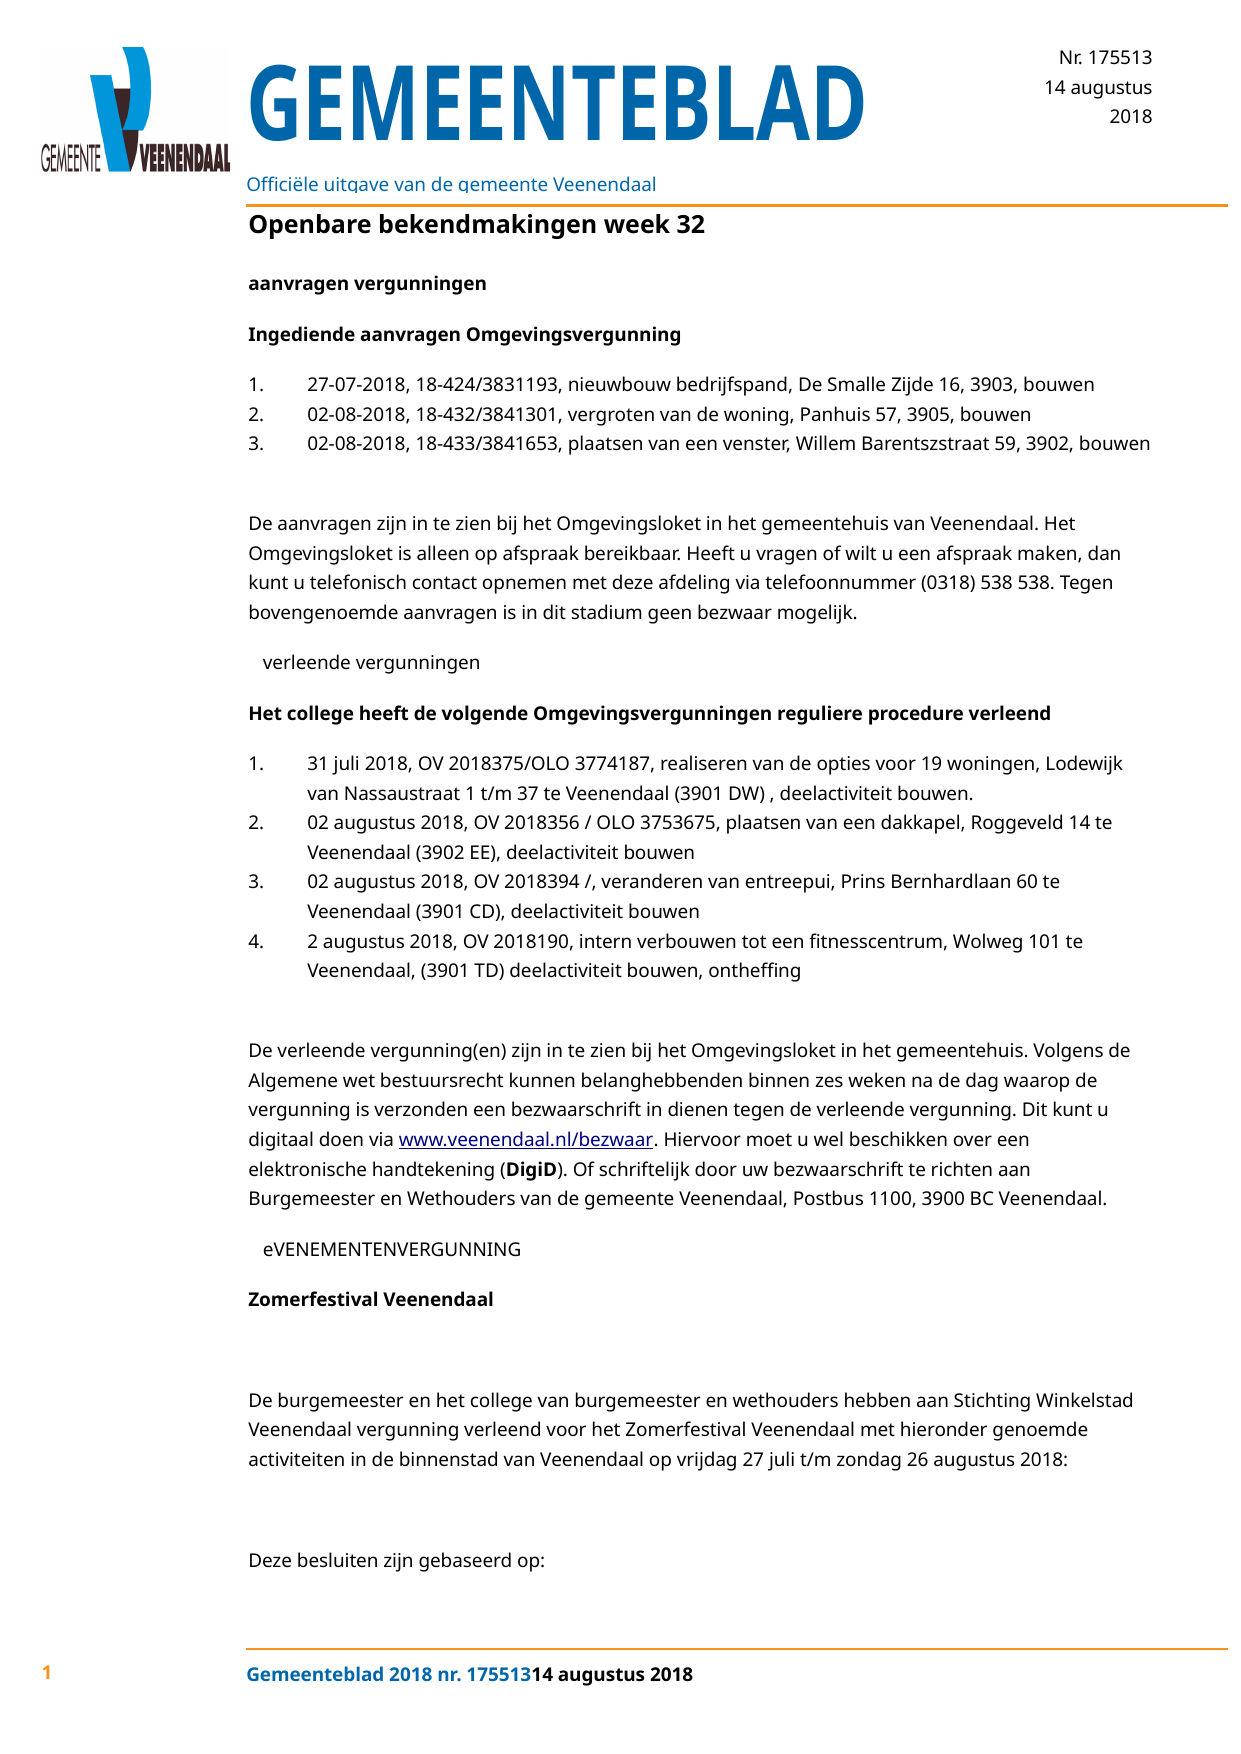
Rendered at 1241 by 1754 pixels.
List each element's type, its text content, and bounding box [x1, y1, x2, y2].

text Ingediende aanvragen Omgevingsvergunning [248, 321, 1152, 346]
list 02-08-2018, 18-432/3841301, vergroten van de woning, Panhuis 57, 3905, bouwen [248, 401, 1152, 426]
text Openbare bekendmakingen week 32 [248, 207, 1152, 241]
text De burgemeester en het college van burgemeester en wethouders hebben aan Stichting Winkelstad Veenendaal vergunning verleend voor het Zomerfestival Veenendaal met hieronder genoemde activiteiten in de binnenstad van Veenendaal op vrijdag 27 juli t/m zondag 26 augustus 2018: [248, 1387, 1152, 1472]
list 27-07-2018, 18-424/3831193, nieuwbouw bedrijfspand, De Smalle Zijde 16, 3903, bouwen [248, 371, 1152, 397]
list 2 augustus 2018, OV 2018190, intern verbouwen tot een fitnesscentrum, Wolweg 101 te Veenendaal, (3901 TD) deelactiviteit bouwen, ontheffing [248, 928, 1152, 983]
text Het college heeft de volgende Omgevingsvergunningen reguliere procedure verleend [248, 700, 1152, 726]
text verleende vergunningen [248, 649, 1152, 675]
list 02-08-2018, 18-433/3841653, plaatsen van een venster, Willem Barentszstraat 59, 3902, bouwen [248, 430, 1152, 456]
picture [123, 47, 231, 172]
list 02 augustus 2018, OV 2018394 /, veranderen van entreepui, Prins Bernhardlaan 60 te Veenendaal (3901 CD), deelactiviteit bouwen [248, 869, 1152, 924]
text eVENEMENTENVERGUNNING [248, 1236, 1152, 1261]
text aanvragen vergunningen [248, 270, 1152, 296]
picture [41, 47, 130, 172]
list 02 augustus 2018, OV 2018356 / OLO 3753675, plaatsen van een dakkapel, Roggeveld 14 te Veenendaal (3902 EE), deelactiviteit bouwen [248, 809, 1152, 865]
text De verleende vergunning(en) zijn in te zien bij het Omgevingsloket in het gemeentehuis. Volgens de Algemene wet bestuursrecht kunnen belanghebbenden binnen zes weken na de dag waarop de vergunning is verzonden een bezwaarschrift in dienen tegen de verleende vergunning. Dit kunt u digitaal doen via www.veenendaal.nl/bezwaar. Hiervoor moet u wel beschikken over een elektronische handtekening (DigiD). Of schriftelijk door uw bezwaarschrift te richten aan Burgemeester en Wethouders van de gemeente Veenendaal, Postbus 1100, 3900 BC Veenendaal. [248, 1037, 1152, 1211]
text Deze besluiten zijn gebaseerd op: [248, 1547, 1152, 1573]
text Zomerfestival Veenendaal [248, 1286, 1152, 1312]
list 31 juli 2018, OV 2018375/OLO 3774187, realiseren van de opties voor 19 woningen, Lodewijk van Nassaustraat 1 t/m 37 te Veenendaal (3901 DW) , deelactiviteit bouwen. [248, 750, 1152, 806]
text De aanvragen zijn in te zien bij het Omgevingsloket in het gemeentehuis van Veenendaal. Het Omgevingsloket is alleen op afspraak bereikbaar. Heeft u vragen of wilt u een afspraak maken, dan kunt u telefonisch contact opnemen met deze afdeling via telefoonnummer (0318) 538 538. Tegen bovengenoemde aanvragen is in dit stadium geen bezwaar mogelijk. [248, 510, 1152, 625]
